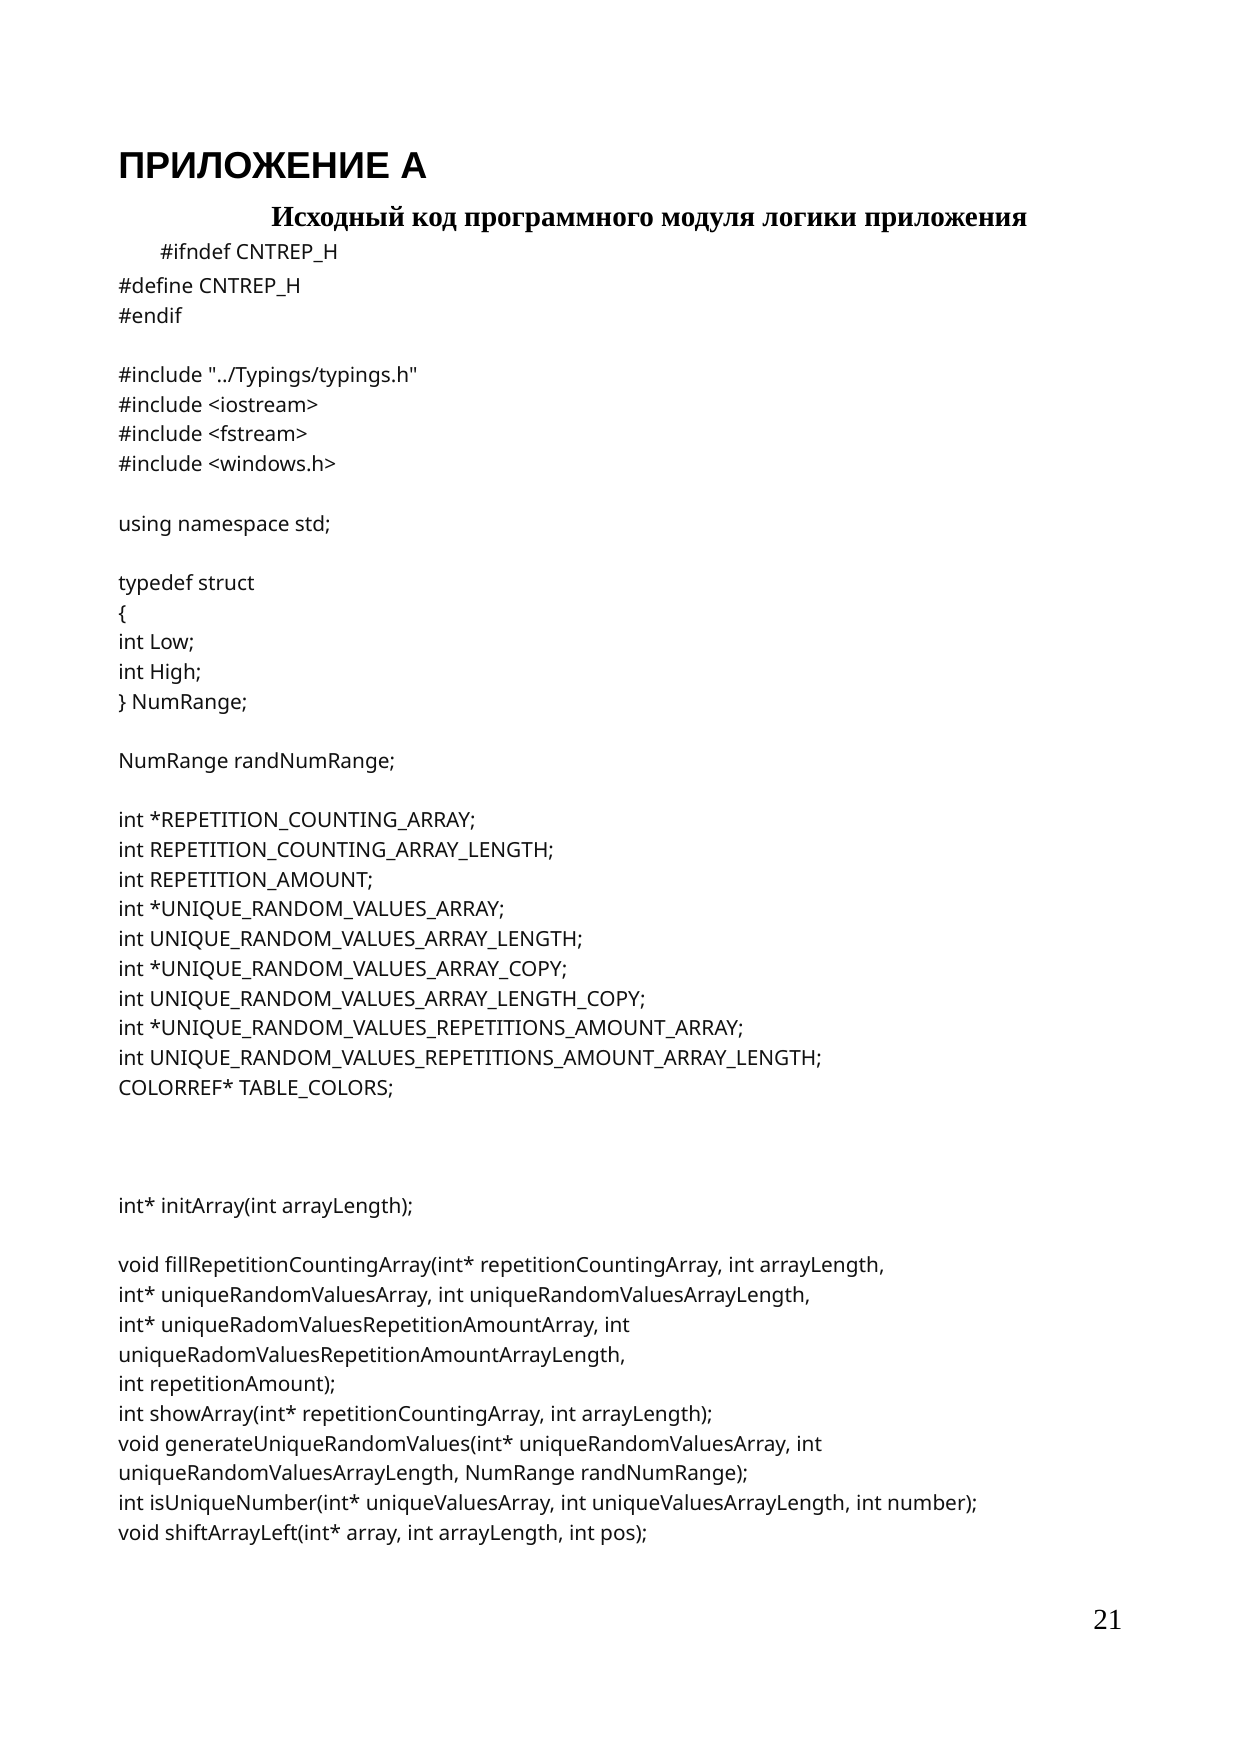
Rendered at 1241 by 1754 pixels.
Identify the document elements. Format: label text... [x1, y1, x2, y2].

text Исходный код программного модуля логики приложения [118, 199, 1122, 232]
text #endif [118, 299, 1122, 329]
text int *REPETITION_COUNTING_ARRAY; [118, 804, 1122, 834]
text int REPETITION_COUNTING_ARRAY_LENGTH; [118, 834, 1122, 864]
text } NumRange; [118, 686, 1122, 715]
text int REPETITION_AMOUNT; [118, 864, 1122, 893]
text int* uniqueRandomValuesArray, int uniqueRandomValuesArrayLength, [118, 1279, 1122, 1309]
subtitle ПРИЛОЖЕНИЕ А [118, 143, 1122, 186]
text int High; [118, 656, 1122, 686]
text #ifndef CNTREP_H [118, 237, 1122, 266]
text COLORREF* TABLE_COLORS; [118, 1071, 1122, 1101]
text #include <windows.h> [118, 448, 1122, 478]
text int repetitionAmount); [118, 1368, 1122, 1398]
text int *UNIQUE_RANDOM_VALUES_ARRAY; [118, 893, 1122, 923]
text int UNIQUE_RANDOM_VALUES_ARRAY_LENGTH_COPY; [118, 982, 1122, 1012]
text int* initArray(int arrayLength); [118, 1190, 1122, 1220]
text void shiftArrayLeft(int* array, int arrayLength, int pos); [118, 1517, 1122, 1546]
text using namespace std; [118, 507, 1122, 537]
text int UNIQUE_RANDOM_VALUES_REPETITIONS_AMOUNT_ARRAY_LENGTH; [118, 1042, 1122, 1071]
text #include <iostream> [118, 389, 1122, 418]
text void generateUniqueRandomValues(int* uniqueRandomValuesArray, int uniqueRandomValuesArrayLength, NumRange randNumRange); [118, 1427, 1122, 1487]
text int isUniqueNumber(int* uniqueValuesArray, int uniqueValuesArrayLength, int number); [118, 1487, 1122, 1517]
text void fillRepetitionCountingArray(int* repetitionCountingArray, int arrayLength, [118, 1249, 1122, 1279]
text NumRange randNumRange; [118, 745, 1122, 774]
text int showArray(int* repetitionCountingArray, int arrayLength); [118, 1398, 1122, 1427]
text #include "../Typings/typings.h" [118, 359, 1122, 389]
text int UNIQUE_RANDOM_VALUES_ARRAY_LENGTH; [118, 923, 1122, 953]
text int* uniqueRadomValuesRepetitionAmountArray, int uniqueRadomValuesRepetitionAmountArrayLength, [118, 1309, 1122, 1368]
text #include <fstream> [118, 418, 1122, 448]
text #define CNTREP_H [118, 270, 1122, 299]
text { [118, 596, 1122, 626]
text int *UNIQUE_RANDOM_VALUES_ARRAY_COPY; [118, 953, 1122, 982]
text typedef struct [118, 567, 1122, 596]
text int *UNIQUE_RANDOM_VALUES_REPETITIONS_AMOUNT_ARRAY; [118, 1012, 1122, 1042]
text int Low; [118, 626, 1122, 656]
